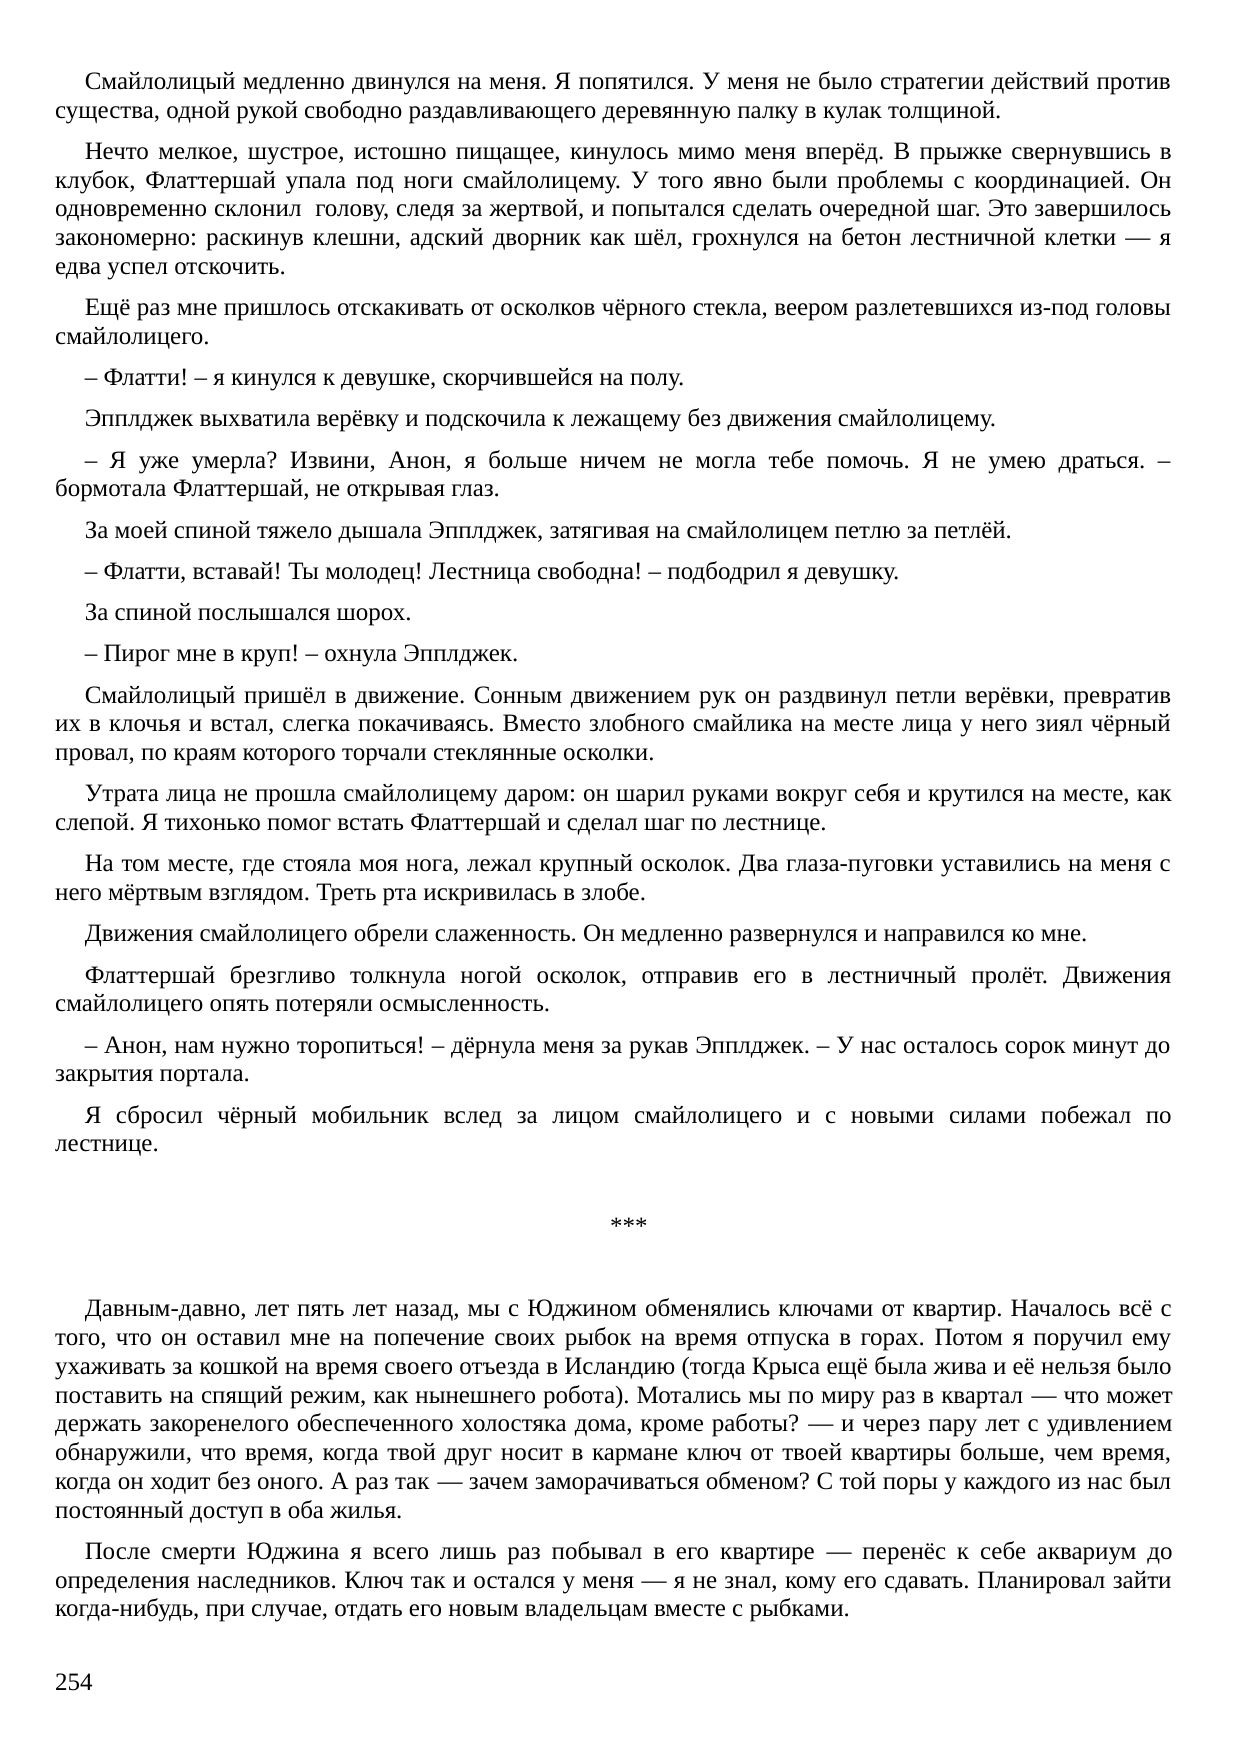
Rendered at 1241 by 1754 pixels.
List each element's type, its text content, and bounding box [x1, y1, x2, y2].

text За моей спиной тяжело дышала Эпплджек, затягивая на смайлолицем петлю за петлёй. [55, 515, 1173, 543]
text – Флатти, вставай! Ты молодец! Лестница свободна! – подбодрил я девушку. [55, 556, 1173, 585]
text – Анон, нам нужно торопиться! – дёрнула меня за рукав Эпплджек. – У нас осталось сорок минут до закрытия портала. [55, 1030, 1173, 1087]
text Флаттершай брезгливо толкнула ногой осколок, отправив его в лестничный пролёт. Движения смайлолицего опять потеряли осмысленность. [55, 960, 1173, 1017]
text После смерти Юджина я всего лишь раз побывал в его квартире — перенёс к себе аквариум до определения наследников. Ключ так и остался у меня — я не знал, кому его сдавать. Планировал зайти когда-нибудь, при случае, отдать его новым владельцам вместе с рыбками. [55, 1536, 1173, 1622]
text Я сбросил чёрный мобильник вслед за лицом смайлолицего и с новыми силами побежал по лестнице. [55, 1100, 1173, 1157]
text *** [55, 1211, 1173, 1240]
text За спиной послышался шорох. [55, 597, 1173, 626]
text Смайлолицый пришёл в движение. Сонным движением рук он раздвинул петли верёвки, превратив их в клочья и встал, слегка покачиваясь. Вместо злобного смайлика на месте лица у него зиял чёрный провал, по краям которого торчали стеклянные осколки. [55, 680, 1173, 766]
text Движения смайлолицего обрели слаженность. Он медленно развернулся и направился ко мне. [55, 918, 1173, 947]
text Нечто мелкое, шустрое, истошно пищащее, кинулось мимо меня вперёд. В прыжке свернувшись в клубок, Флаттершай упала под ноги смайлолицему. У того явно были проблемы с координацией. Он одновременно склонил голову, следя за жертвой, и попытался сделать очередной шаг. Это завершилось закономерно: раскинув клешни, адский дворник как шёл, грохнулся на бетон лестничной клетки — я едва успел отскочить. [55, 136, 1173, 280]
text На том месте, где стояла моя нога, лежал крупный осколок. Два глаза-пуговки уставились на меня с него мёртвым взглядом. Треть рта искривилась в злобе. [55, 848, 1173, 906]
text Смайлолицый медленно двинулся на меня. Я попятился. У меня не было стратегии действий против существа, одной рукой свободно раздавливающего деревянную палку в кулак толщиной. [55, 66, 1173, 123]
text Утрата лица не прошла смайлолицему даром: он шарил руками вокруг себя и крутился на месте, как слепой. Я тихонько помог встать Флаттершай и сделал шаг по лестнице. [55, 778, 1173, 836]
text Давным-давно, лет пять лет назад, мы с Юджином обменялись ключами от квартир. Началось всё с того, что он оставил мне на попечение своих рыбок на время отпуска в горах. Потом я поручил ему ухаживать за кошкой на время своего отъезда в Исландию (тогда Крыса ещё была жива и её нельзя было поставить на спящий режим, как нынешнего робота). Мотались мы по миру раз в квартал — что может держать закоренелого обеспеченного холостяка дома, кроме работы? — и через пару лет с удивлением обнаружили, что время, когда твой друг носит в кармане ключ от твоей квартиры больше, чем время, когда он ходит без оного. А раз так — зачем заморачиваться обменом? С той поры у каждого из нас был постоянный доступ в оба жилья. [55, 1293, 1173, 1523]
text Ещё раз мне пришлось отскакивать от осколков чёрного стекла, веером разлетевшихся из-под головы смайлолицего. [55, 292, 1173, 350]
text – Я уже умерла? Извини, Анон, я больше ничем не могла тебе помочь. Я не умею драться. – бормотала Флаттершай, не открывая глаз. [55, 445, 1173, 502]
text – Флатти! – я кинулся к девушке, скорчившейся на полу. [55, 362, 1173, 391]
text – Пирог мне в круп! – охнула Эпплджек. [55, 638, 1173, 667]
text Эпплджек выхватила верёвку и подскочила к лежащему без движения смайлолицему. [55, 403, 1173, 432]
